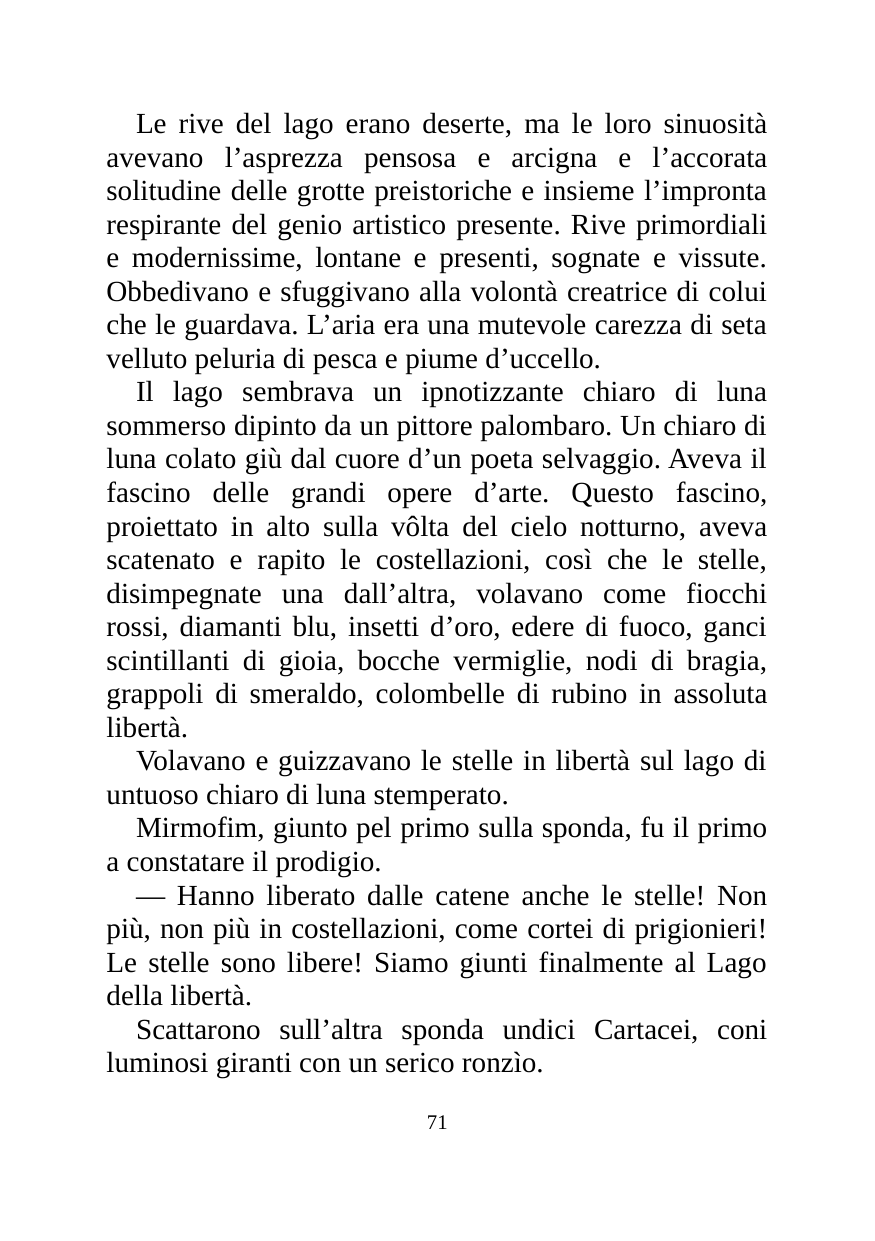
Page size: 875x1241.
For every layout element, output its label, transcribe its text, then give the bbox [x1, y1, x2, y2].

text Le rive del lago erano deserte, ma le loro sinuosità avevano l’asprezza pensosa e arcigna e l’accorata solitudine delle grotte preistoriche e insieme l’impronta respirante del genio artistico presente. Rive primordiali e modernissime, lontane e presenti, sognate e vissute. Obbedivano e sfuggivano alla volontà creatrice di colui che le guardava. L’aria era una mutevole carezza di seta velluto peluria di pesca e piume d’uccello. [106, 106, 768, 374]
text — Hanno liberato dalle catene anche le stelle! Non più, non più in costellazioni, come cortei di prigionieri! Le stelle sono libere! Siamo giunti finalmente al Lago della libertà. [106, 878, 768, 1012]
text Il lago sembrava un ipnotizzante chiaro di luna sommerso dipinto da un pittore palombaro. Un chiaro di luna colato giù dal cuore d’un poeta selvaggio. Aveva il fascino delle grandi opere d’arte. Questo fascino, proiettato in alto sulla vôlta del cielo notturno, aveva scatenato e rapito le costellazioni, così che le stelle, disimpegnate una dall’altra, volavano come fiocchi rossi, diamanti blu, insetti d’oro, edere di fuoco, ganci scintillanti di gioia, bocche vermiglie, nodi di bragia, grappoli di smeraldo, colombelle di rubino in assoluta libertà. [106, 374, 768, 743]
text Mirmofim, giunto pel primo sulla sponda, fu il primo a constatare il prodigio. [106, 811, 768, 878]
text Scattarono sull’altra sponda undici Cartacei, coni luminosi giranti con un serico ronzìo. [106, 1012, 768, 1079]
text Volavano e guizzavano le stelle in libertà sul lago di untuoso chiaro di luna stemperato. [106, 743, 768, 811]
